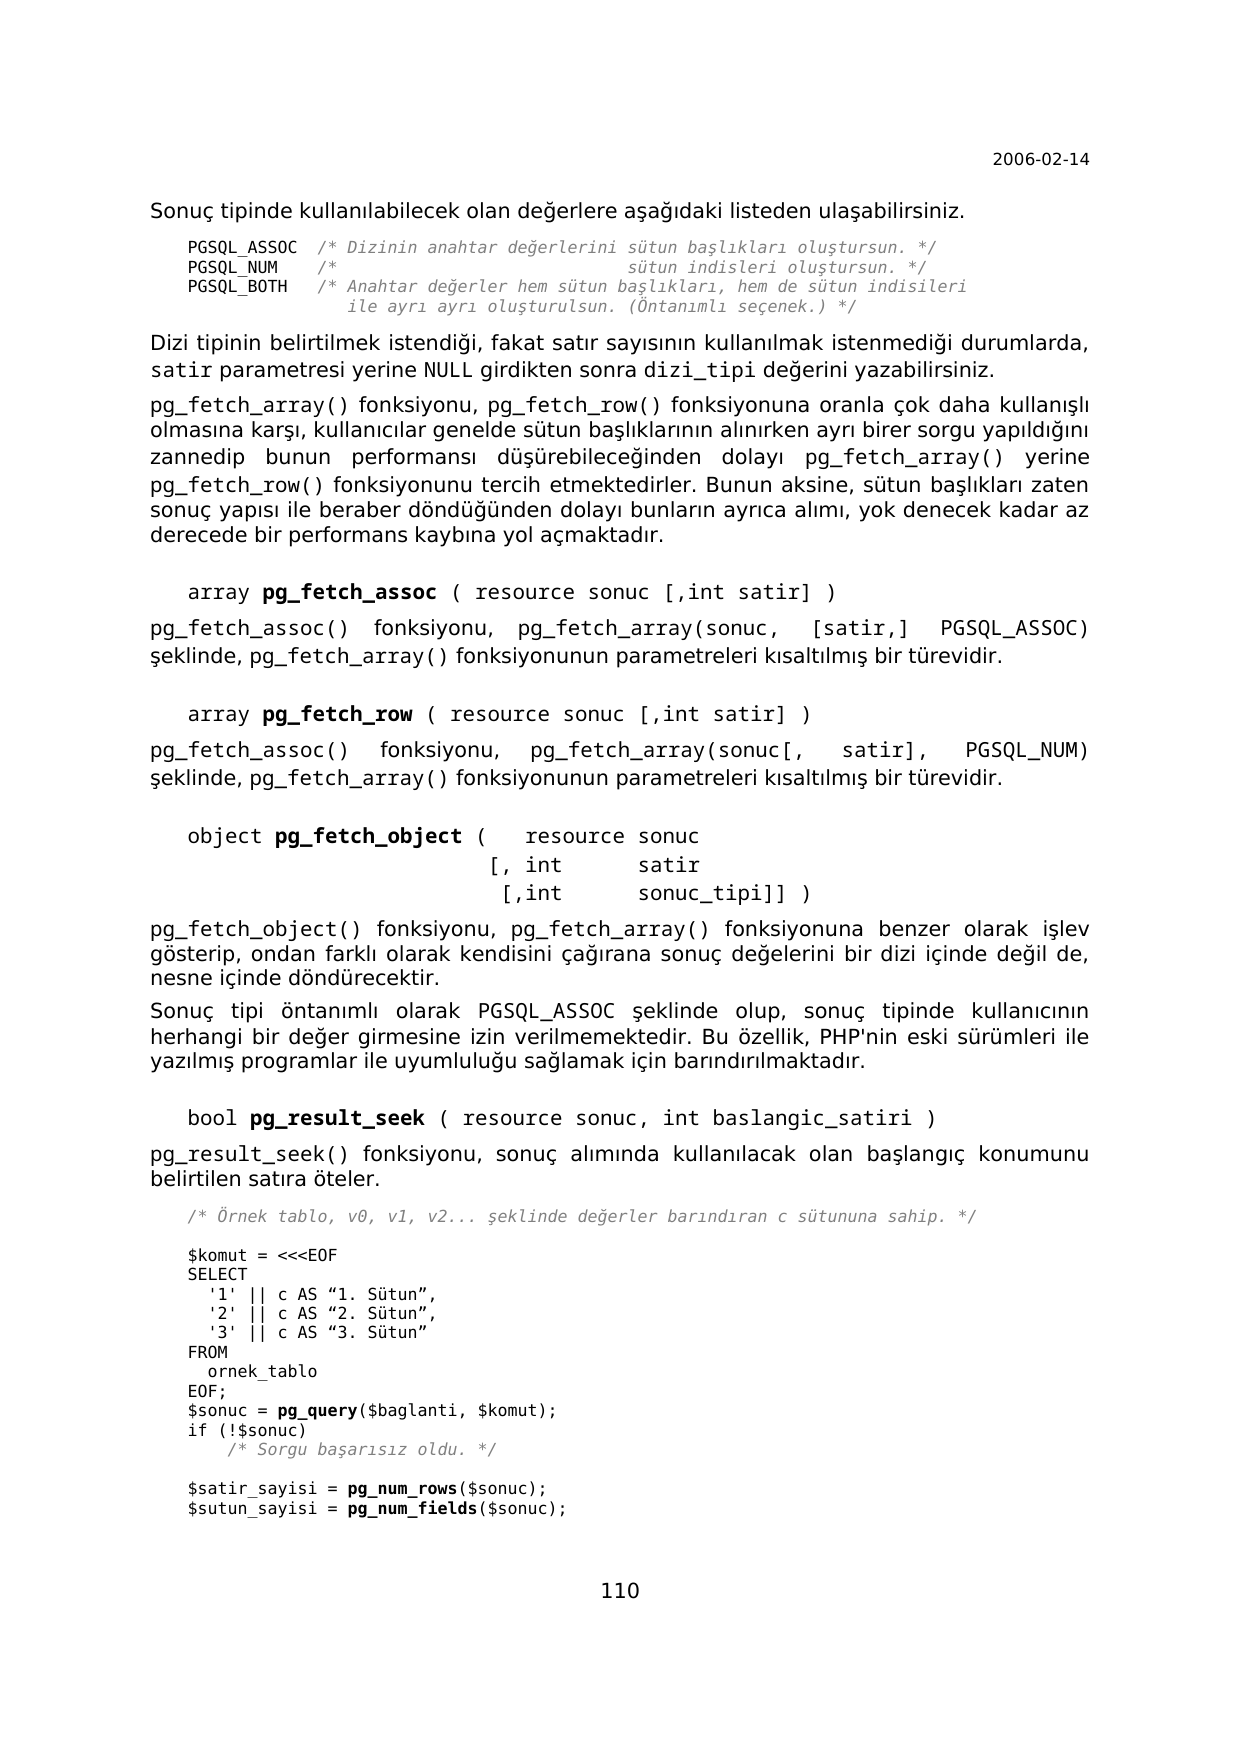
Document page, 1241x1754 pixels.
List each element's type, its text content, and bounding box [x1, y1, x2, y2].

text object pg_fetch_object ( resource sonuc [, int satir [,int sonuc_tipi]] ) [187, 822, 1090, 906]
text pg_fetch_assoc() fonksiyonu, pg_fetch_array(sonuc, [satir,] PGSQL_ASSOC) şeklinde, pg_fetch_array() fonksiyonunun parametreleri kısaltılmış bir türevidir. [150, 613, 1090, 669]
text pg_fetch_object() fonksiyonu, pg_fetch_array() fonksiyonuna benzer olarak işlev gösterip, ondan farklı olarak kendisini çağırana sonuç değelerini bir dizi içinde değil de, nesne içinde döndürecektir. [150, 914, 1090, 991]
text array pg_fetch_row ( resource sonuc [,int satir] ) [187, 699, 1090, 728]
text bool pg_result_seek ( resource sonuc, int baslangic_satiri ) [187, 1103, 1090, 1132]
text /* Örnek tablo, v0, v1, v2... şeklinde değerler barındıran c sütununa sahip. */ $komut = <<<EOF SELECT '1' || c AS “1. Sütun”, '2' || c AS “2. Sütun”, '3' || c AS “3. Sütun” FROM ornek_tablo EOF; $sonuc = pg_query($baglanti, $komut); if (!$sonuc) /* Sorgu başarısız oldu. */ $satir_sayisi = pg_num_rows($sonuc); $sutun_sayisi = pg_num_fields($sonuc); [187, 1207, 1090, 1538]
text Dizi tipinin belirtilmek istendiği, fakat satır sayısının kullanılmak istenmediği durumlarda, satir parametresi yerine NULL girdikten sonra dizi_tipi değerini yazabilirsiniz. [150, 331, 1090, 384]
text pg_fetch_array() fonksiyonu, pg_fetch_row() fonksiyonuna oranla çok daha kullanışlı olmasına karşı, kullanıcılar genelde sütun başlıklarının alınırken ayrı birer sorgu yapıldığını zannedip bunun performansı düşürebileceğinden dolayı pg_fetch_array() yerine pg_fetch_row() fonksiyonunu tercih etmektedirler. Bunun aksine, sütun başlıkları zaten sonuç yapısı ile beraber döndüğünden dolayı bunların ayrıca alımı, yok denecek kadar az derecede bir performans kaybına yol açmaktadır. [150, 390, 1090, 547]
text Sonuç tipi öntanımlı olarak PGSQL_ASSOC şeklinde olup, sonuç tipinde kullanıcının herhangi bir değer girmesine izin verilmemektedir. Bu özellik, PHP'nin eski sürümleri ile yazılmış programlar ile uyumluluğu sağlamak için barındırılmaktadır. [150, 997, 1090, 1073]
text pg_fetch_assoc() fonksiyonu, pg_fetch_array(sonuc[, satir], PGSQL_NUM) şeklinde, pg_fetch_array() fonksiyonunun parametreleri kısaltılmış bir türevidir. [150, 735, 1090, 792]
text Sonuç tipinde kullanılabilecek olan değerlere aşağıdaki listeden ulaşabilirsiniz. [150, 199, 1090, 223]
text array pg_fetch_assoc ( resource sonuc [,int satir] ) [187, 577, 1090, 605]
text pg_result_seek() fonksiyonu, sonuç alımında kullanılacak olan başlangıç konumunu belirtilen satıra öteler. [150, 1139, 1090, 1192]
text PGSQL_ASSOC /* Dizinin anahtar değerlerini sütun başlıkları oluştursun. */ PGSQL_NUM /* sütun indisleri oluştursun. */ PGSQL_BOTH /* Anahtar değerler hem sütun başlıkları, hem de sütun indisileri ile ayrı ayrı oluşturulsun. (Öntanımlı seçenek.) */ [187, 238, 1090, 316]
